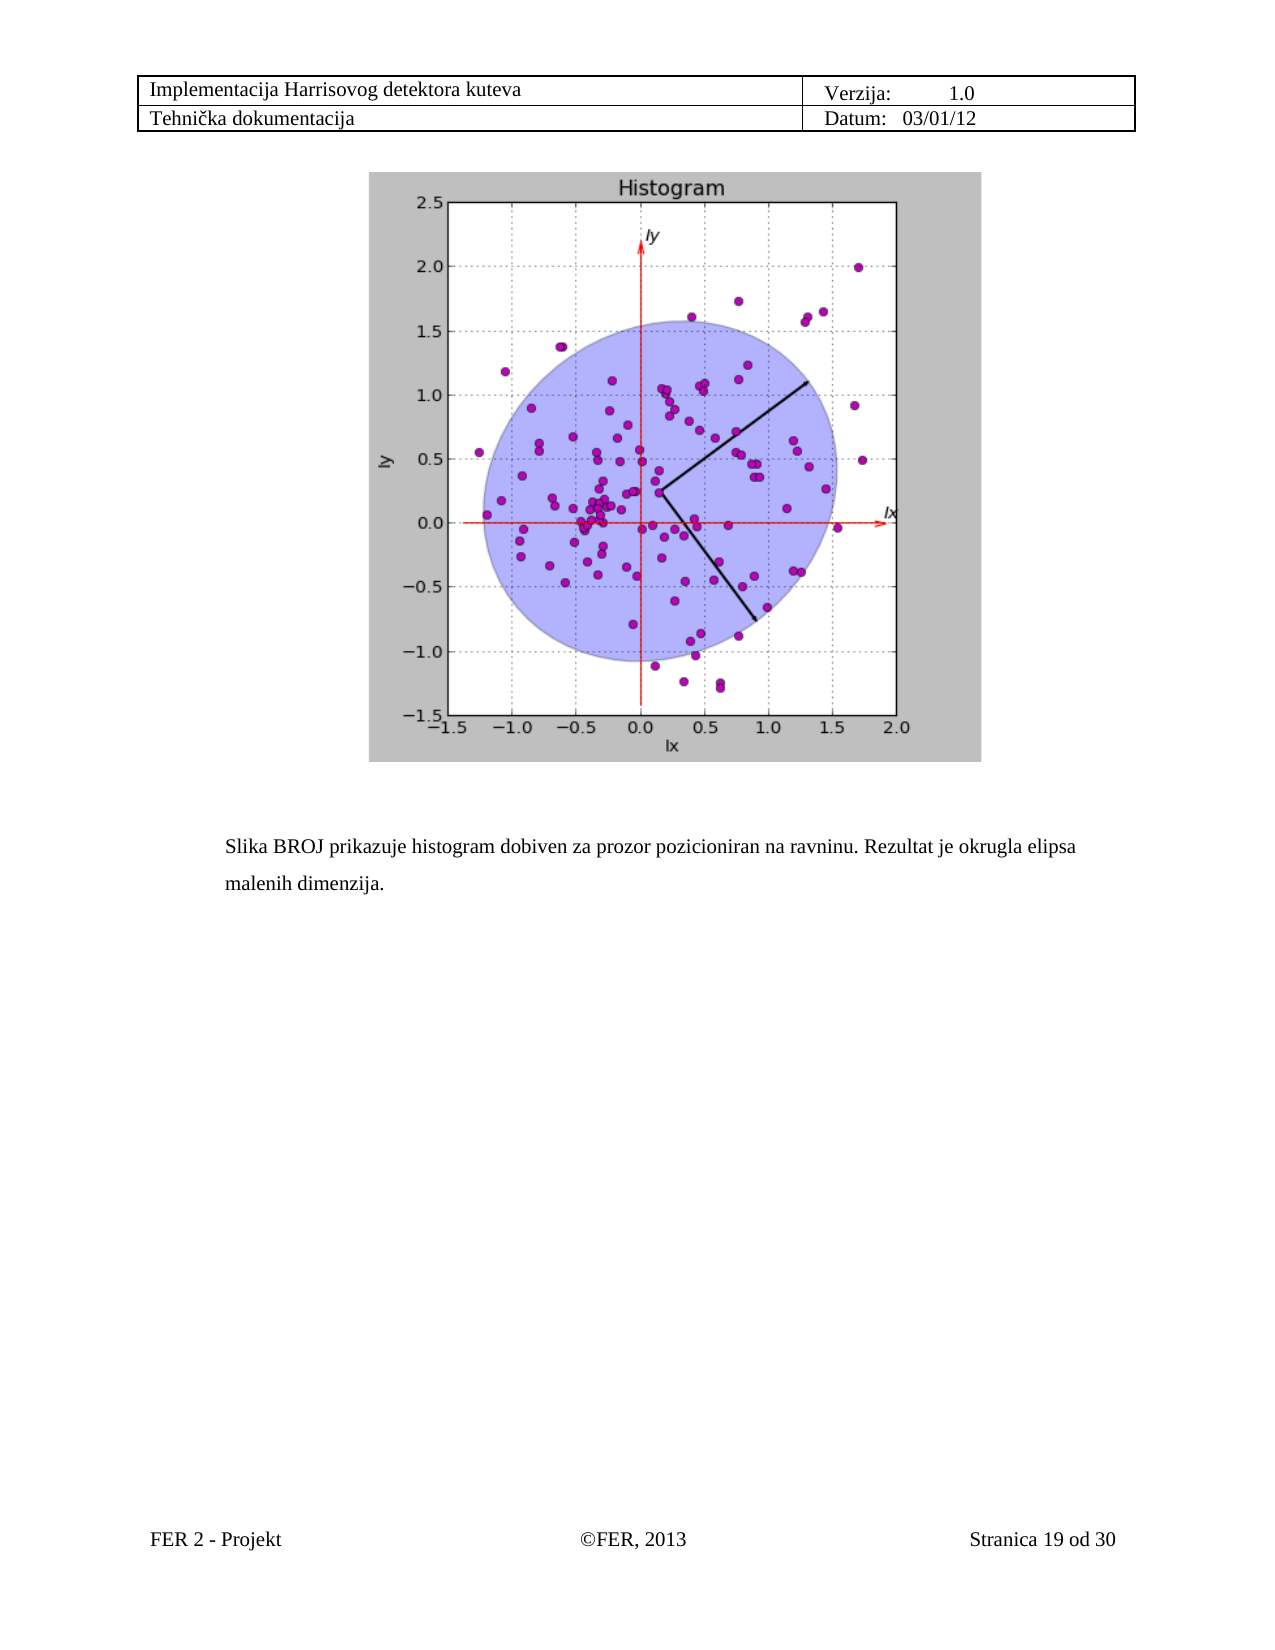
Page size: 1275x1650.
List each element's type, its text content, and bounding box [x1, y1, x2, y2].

picture [368, 172, 982, 762]
text Slika BROJ prikazuje histogram dobiven za prozor pozicioniran na ravninu. Rezultat je okrugla elipsa malenih dimenzija. [225, 834, 1125, 894]
